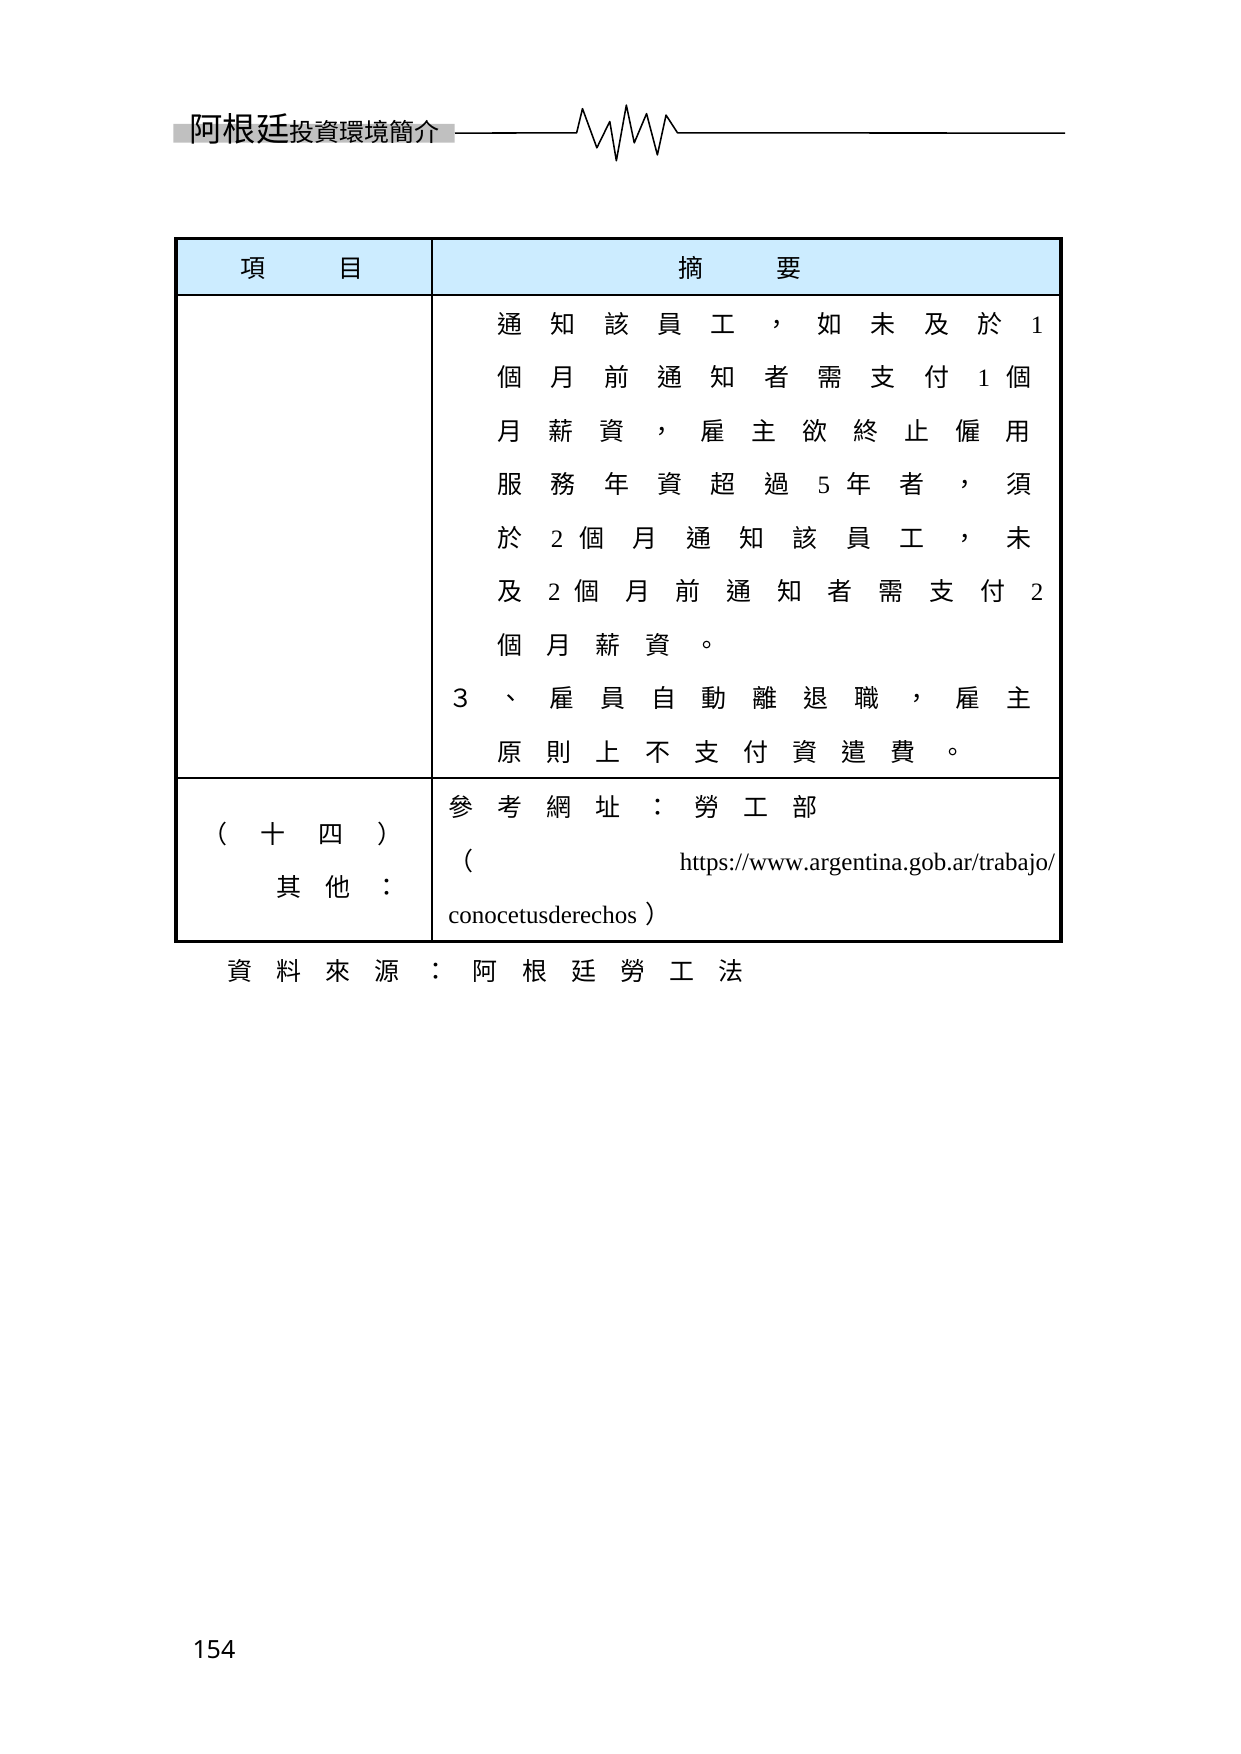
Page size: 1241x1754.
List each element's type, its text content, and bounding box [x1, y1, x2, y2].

table_cell 通知該員工，如未及於1個月前通知者需支付1個月薪資，雇主欲終止僱用服務年資超過5年者，須於2個月通知該員工，未及2個月前通知者需支付2個月薪資。 ３、雇員自動離退職，雇主原則上不支付資遣費。 [433, 296, 1059, 777]
table_header 項 目 [178, 240, 431, 294]
table_cell （十四）其他： [178, 779, 431, 939]
table_cell [178, 296, 431, 777]
table_cell 參考網址：勞工部 （https://www.argentina.gob.ar/trabajo/conocetusderechos） [433, 779, 1059, 939]
text 資料來源：阿根廷勞工法 [178, 943, 1063, 996]
table_header 摘 要 [433, 240, 1059, 294]
